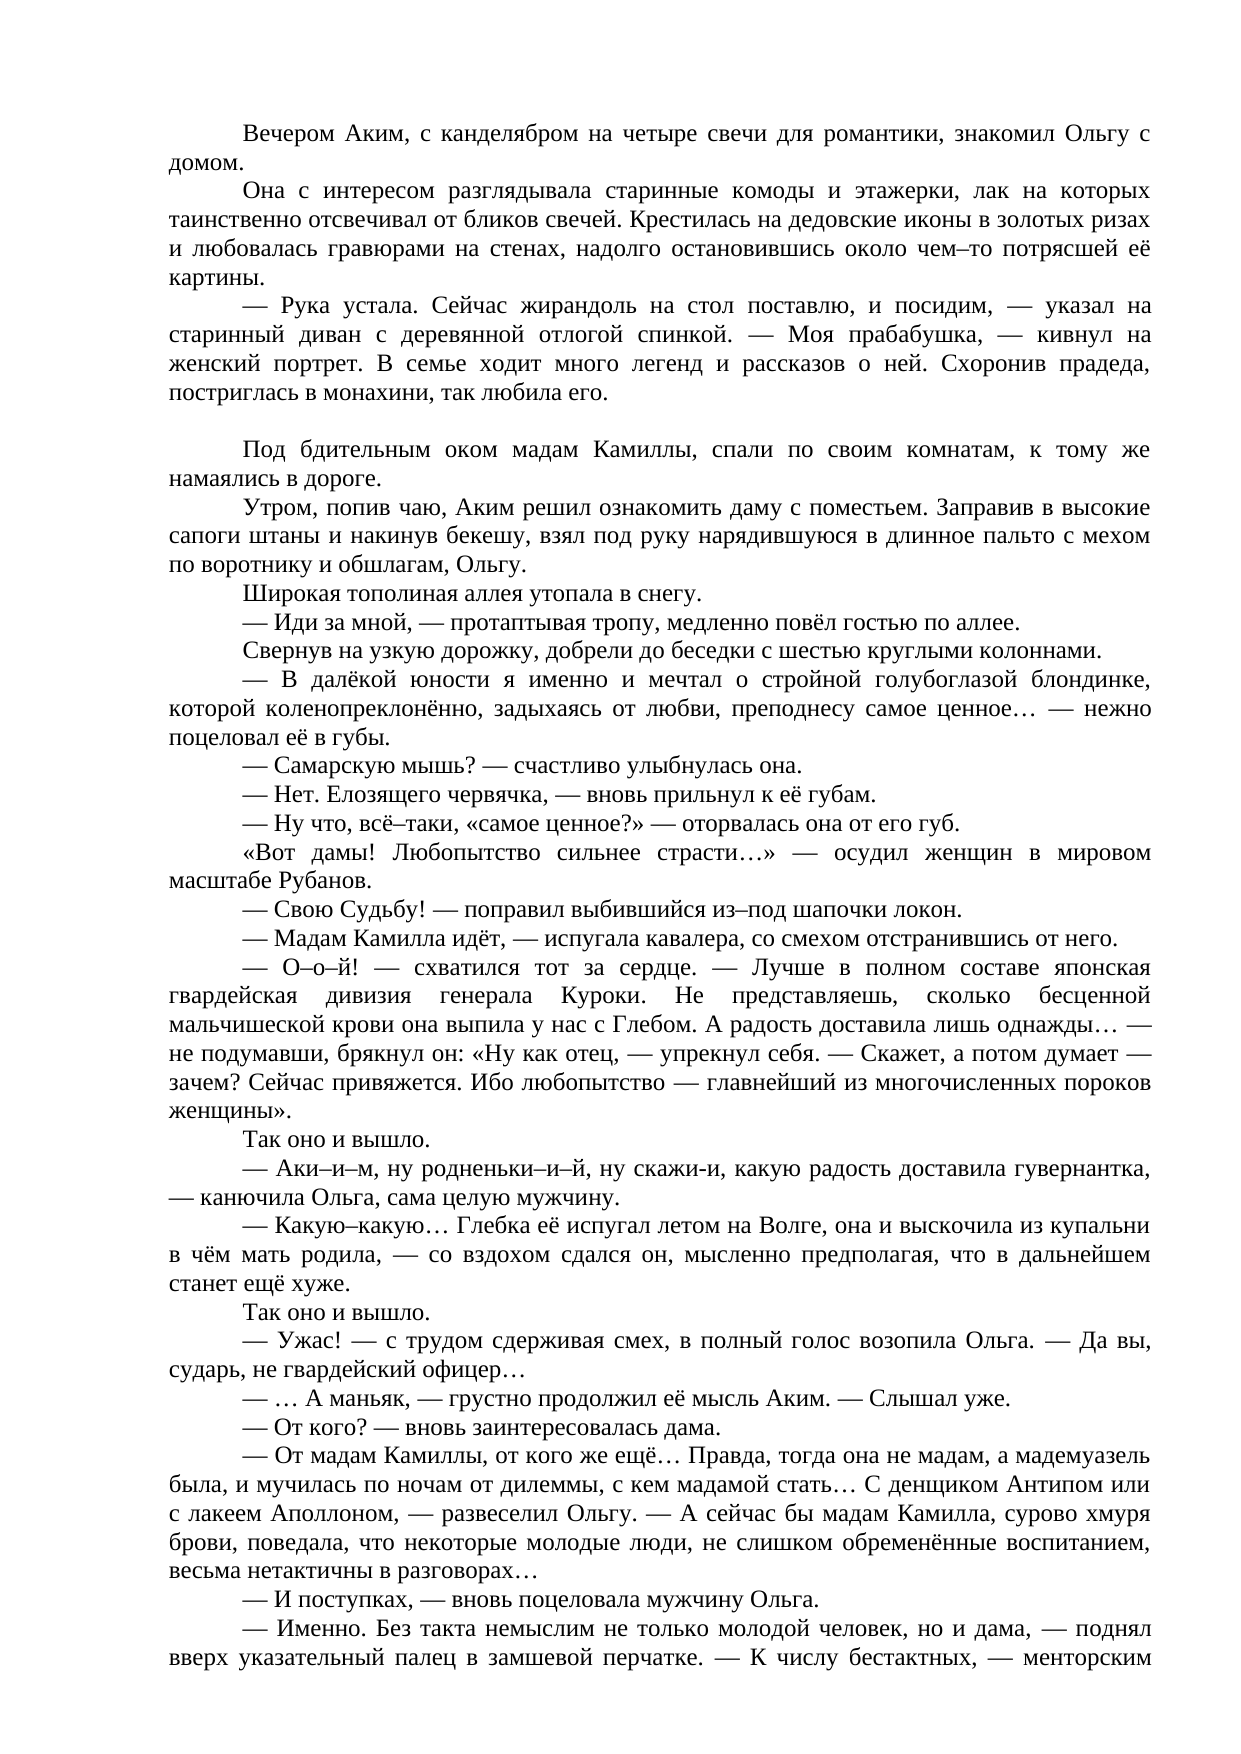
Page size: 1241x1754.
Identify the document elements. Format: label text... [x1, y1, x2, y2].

text — И поступках, — вновь поцеловала мужчину Ольга. [169, 1584, 1152, 1613]
text — Именно. Без такта немыслим не только молодой человек, но и дама, — поднял вверх указательный палец в замшевой перчатке. — К числу бестактных, — менторским [169, 1613, 1152, 1671]
text — Аки–и–м, ну родненьки–и–й, ну скажи-и, какую радость доставила гувернантка, — канючила Ольга, сама целую мужчину. [169, 1153, 1152, 1211]
text — Ну что, всё–таки, «самое ценное?» — оторвалась она от его губ. [169, 808, 1152, 837]
text — … А маньяк, — грустно продолжил её мысль Аким. — Слышал уже. [169, 1383, 1152, 1412]
text Так оно и вышло. [169, 1124, 1152, 1153]
text — Свою Судьбу! — поправил выбившийся из–под шапочки локон. [169, 894, 1152, 923]
text — Иди за мной, — протаптывая тропу, медленно повёл гостью по аллее. [169, 607, 1152, 636]
text — Какую–какую… Глебка её испугал летом на Волге, она и выскочила из купальни в чём мать родила, — со вздохом сдался он, мысленно предполагая, что в дальнейшем станет ещё хуже. [169, 1211, 1152, 1297]
text Свернув на узкую дорожку, добрели до беседки с шестью круглыми колоннами. [169, 636, 1152, 664]
text — О–о–й! — схватился тот за сердце. — Лучше в полном составе японская гвардейская дивизия генерала Куроки. Не представляешь, сколько бесценной мальчишеской крови она выпила у нас с Глебом. А радость доставила лишь однажды… — не подумавши, брякнул он: «Ну как отец, — упрекнул себя. — Скажет, а потом думает — зачем? Сейчас привяжется. Ибо любопытство — главнейший из многочисленных пороков женщины». [169, 952, 1152, 1124]
text Вечером Аким, с канделябром на четыре свечи для романтики, знакомил Ольгу с домом. [169, 118, 1152, 176]
text — Ужас! — с трудом сдерживая смех, в полный голос возопила Ольга. — Да вы, сударь, не гвардейский офицер… [169, 1326, 1152, 1383]
text Утром, попив чаю, Аким решил ознакомить даму с поместьем. Заправив в высокие сапоги штаны и накинув бекешу, взял под руку нарядившуюся в длинное пальто с мехом по воротнику и обшлагам, Ольгу. [169, 492, 1152, 578]
text — Нет. Елозящего червячка, — вновь прильнул к её губам. [169, 779, 1152, 808]
text Так оно и вышло. [169, 1297, 1152, 1326]
text — От мадам Камиллы, от кого же ещё… Правда, тогда она не мадам, а мадемуазель была, и мучилась по ночам от дилеммы, с кем мадамой стать… С денщиком Антипом или с лакеем Аполлоном, — развеселил Ольгу. — А сейчас бы мадам Камилла, сурово хмуря брови, поведала, что некоторые молодые люди, не слишком обременённые воспитанием, весьма нетактичны в разговорах… [169, 1441, 1152, 1584]
text «Вот дамы! Любопытство сильнее страсти…» — осудил женщин в мировом масштабе Рубанов. [169, 837, 1152, 894]
text Под бдительным оком мадам Камиллы, спали по своим комнатам, к тому же намаялись в дороге. [169, 434, 1152, 492]
text — От кого? — вновь заинтересовалась дама. [169, 1412, 1152, 1441]
text — Рука устала. Сейчас жирандоль на стол поставлю, и посидим, — указал на старинный диван с деревянной отлогой спинкой. — Моя прабабушка, — кивнул на женский портрет. В семье ходит много легенд и рассказов о ней. Схоронив прадеда, постриглась в монахини, так любила его. [169, 291, 1152, 406]
text — Мадам Камилла идёт, — испугала кавалера, со смехом отстранившись от него. [169, 923, 1152, 952]
text Она с интересом разглядывала старинные комоды и этажерки, лак на которых таинственно отсвечивал от бликов свечей. Крестилась на дедовские иконы в золотых ризах и любовалась гравюрами на стенах, надолго остановившись около чем–то потрясшей её картины. [169, 176, 1152, 291]
text — В далёкой юности я именно и мечтал о стройной голубоглазой блондинке, которой коленопреклонённо, задыхаясь от любви, преподнесу самое ценное… — нежно поцеловал её в губы. [169, 664, 1152, 751]
text — Самарскую мышь? — счастливо улыбнулась она. [169, 751, 1152, 779]
text Широкая тополиная аллея утопала в снегу. [169, 578, 1152, 607]
